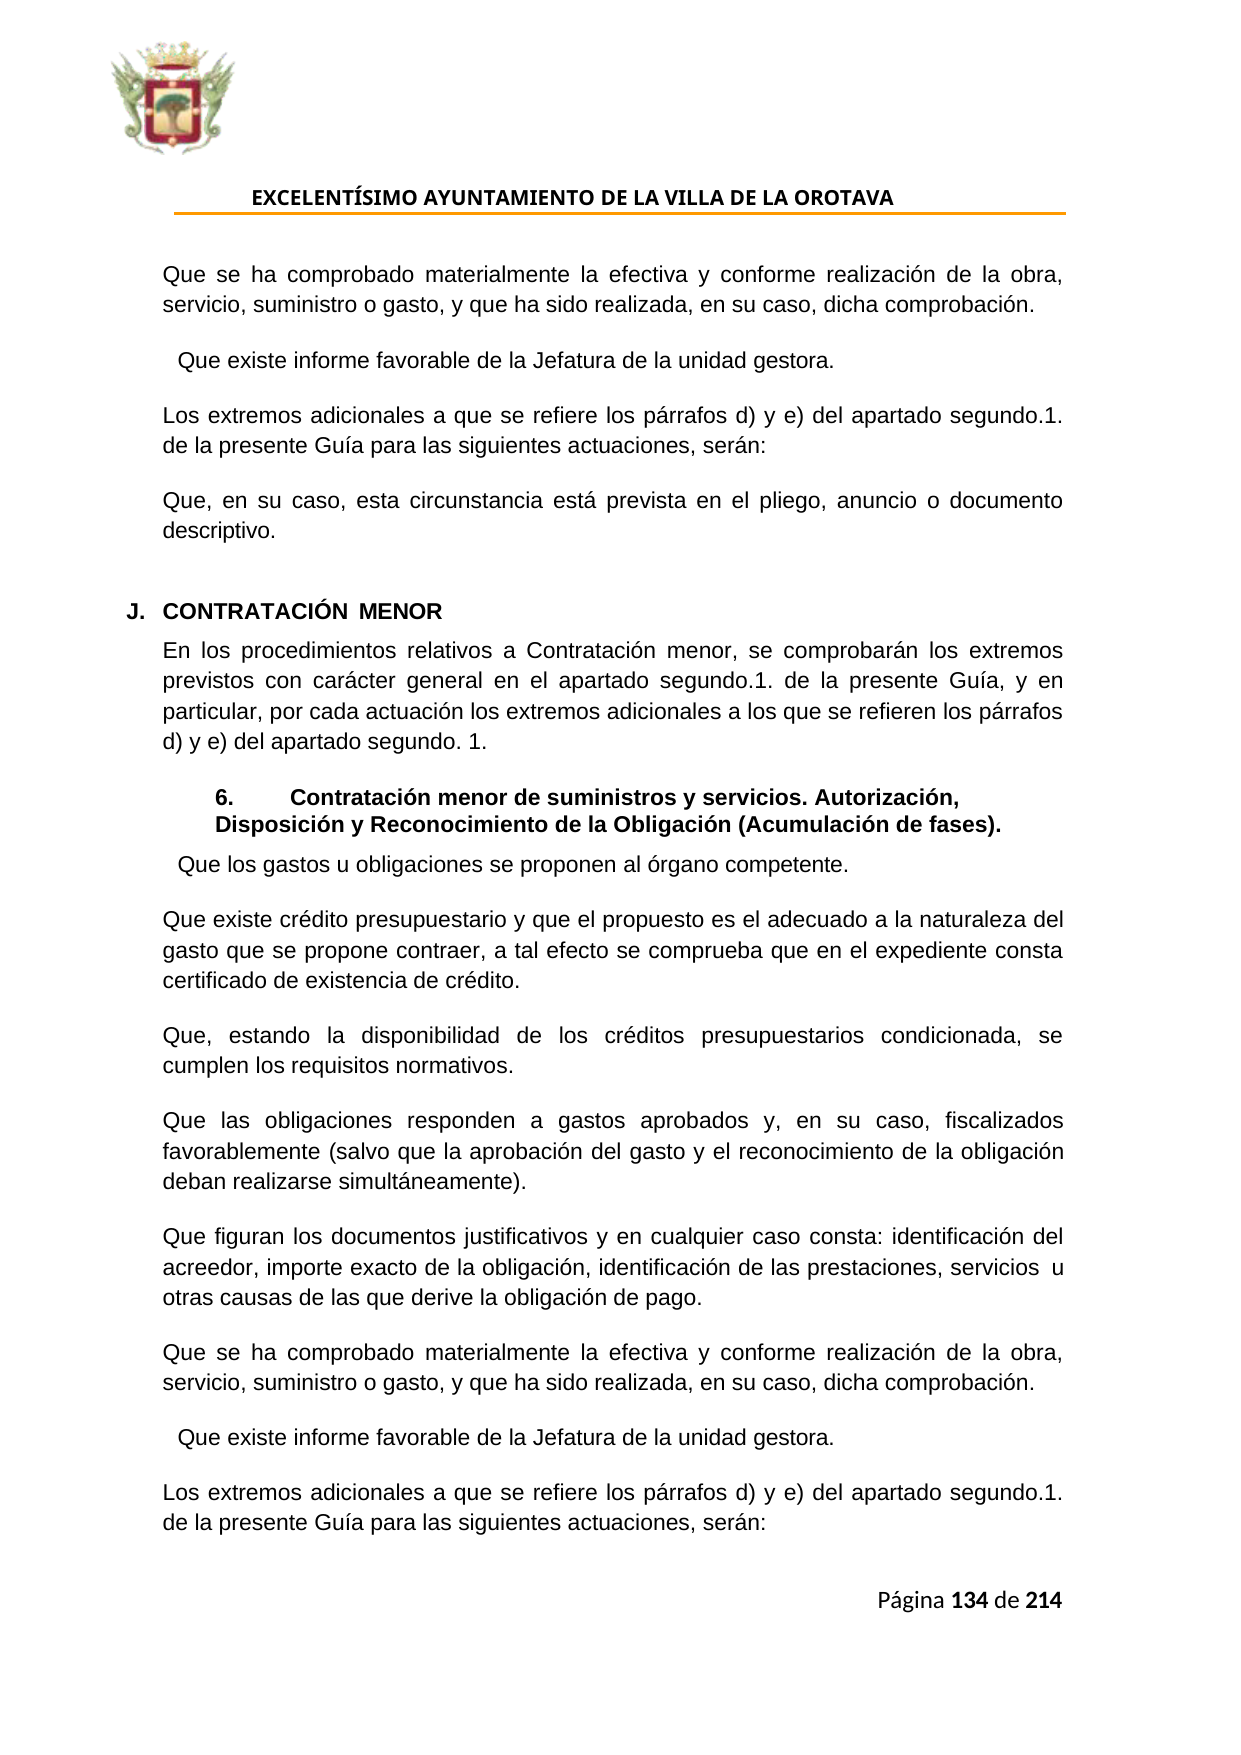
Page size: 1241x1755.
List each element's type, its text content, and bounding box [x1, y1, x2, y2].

list Contratación menor de suministros y servicios. Autorización, Disposición y Reconocimiento de la Obligación (Acumulación de fases). [215, 783, 1064, 837]
text Que, estando la disponibilidad de los créditos presupuestarios condicionada, se cumplen los requisitos normativos. [162, 1022, 1064, 1079]
text Que figuran los documentos justificativos y en cualquier caso consta: identificación del acreedor, importe exacto de la obligación, identificación de las prestaciones, servicios u otras causas de las que derive la obligación de pago. [162, 1223, 1064, 1310]
text En los procedimientos relativos a Contratación menor, se comprobarán los extremos previstos con carácter general en el apartado segundo.1. de la presente Guía, y en particular, por cada actuación los extremos adicionales a los que se refieren los párrafos d) y e) del apartado segundo. 1. [162, 637, 1064, 754]
text Que se ha comprobado materialmente la efectiva y conforme realización de la obra, servicio, suministro o gasto, y que ha sido realizada, en su caso, dicha comprobación. [162, 261, 1064, 318]
text Que existe crédito presupuestario y que el propuesto es el adecuado a la naturaleza del gasto que se propone contraer, a tal efecto se comprueba que en el expediente consta certificado de existencia de crédito. [162, 906, 1064, 993]
text Que se ha comprobado materialmente la efectiva y conforme realización de la obra, servicio, suministro o gasto, y que ha sido realizada, en su caso, dicha comprobación. [162, 1339, 1064, 1395]
text Que existe informe favorable de la Jefatura de la unidad gestora. [177, 1424, 1078, 1450]
text Que los gastos u obligaciones se proponen al órgano competente. [177, 851, 1078, 877]
list CONTRATACIÓN MENOR [126, 598, 1078, 624]
text Los extremos adicionales a que se refiere los párrafos d) y e) del apartado segundo.1. de la presente Guía para las siguientes actuaciones, serán: [162, 1479, 1064, 1536]
text Que las obligaciones responden a gastos aprobados y, en su caso, fiscalizados favorablemente (salvo que la aprobación del gasto y el reconocimiento de la obligación deban realizarse simultáneamente). [162, 1107, 1064, 1194]
text Que existe informe favorable de la Jefatura de la unidad gestora. [177, 347, 1078, 373]
text Que, en su caso, esta circunstancia está prevista en el pliego, anuncio o documento descriptivo. [162, 487, 1064, 544]
text Los extremos adicionales a que se refiere los párrafos d) y e) del apartado segundo.1. de la presente Guía para las siguientes actuaciones, serán: [162, 402, 1064, 458]
